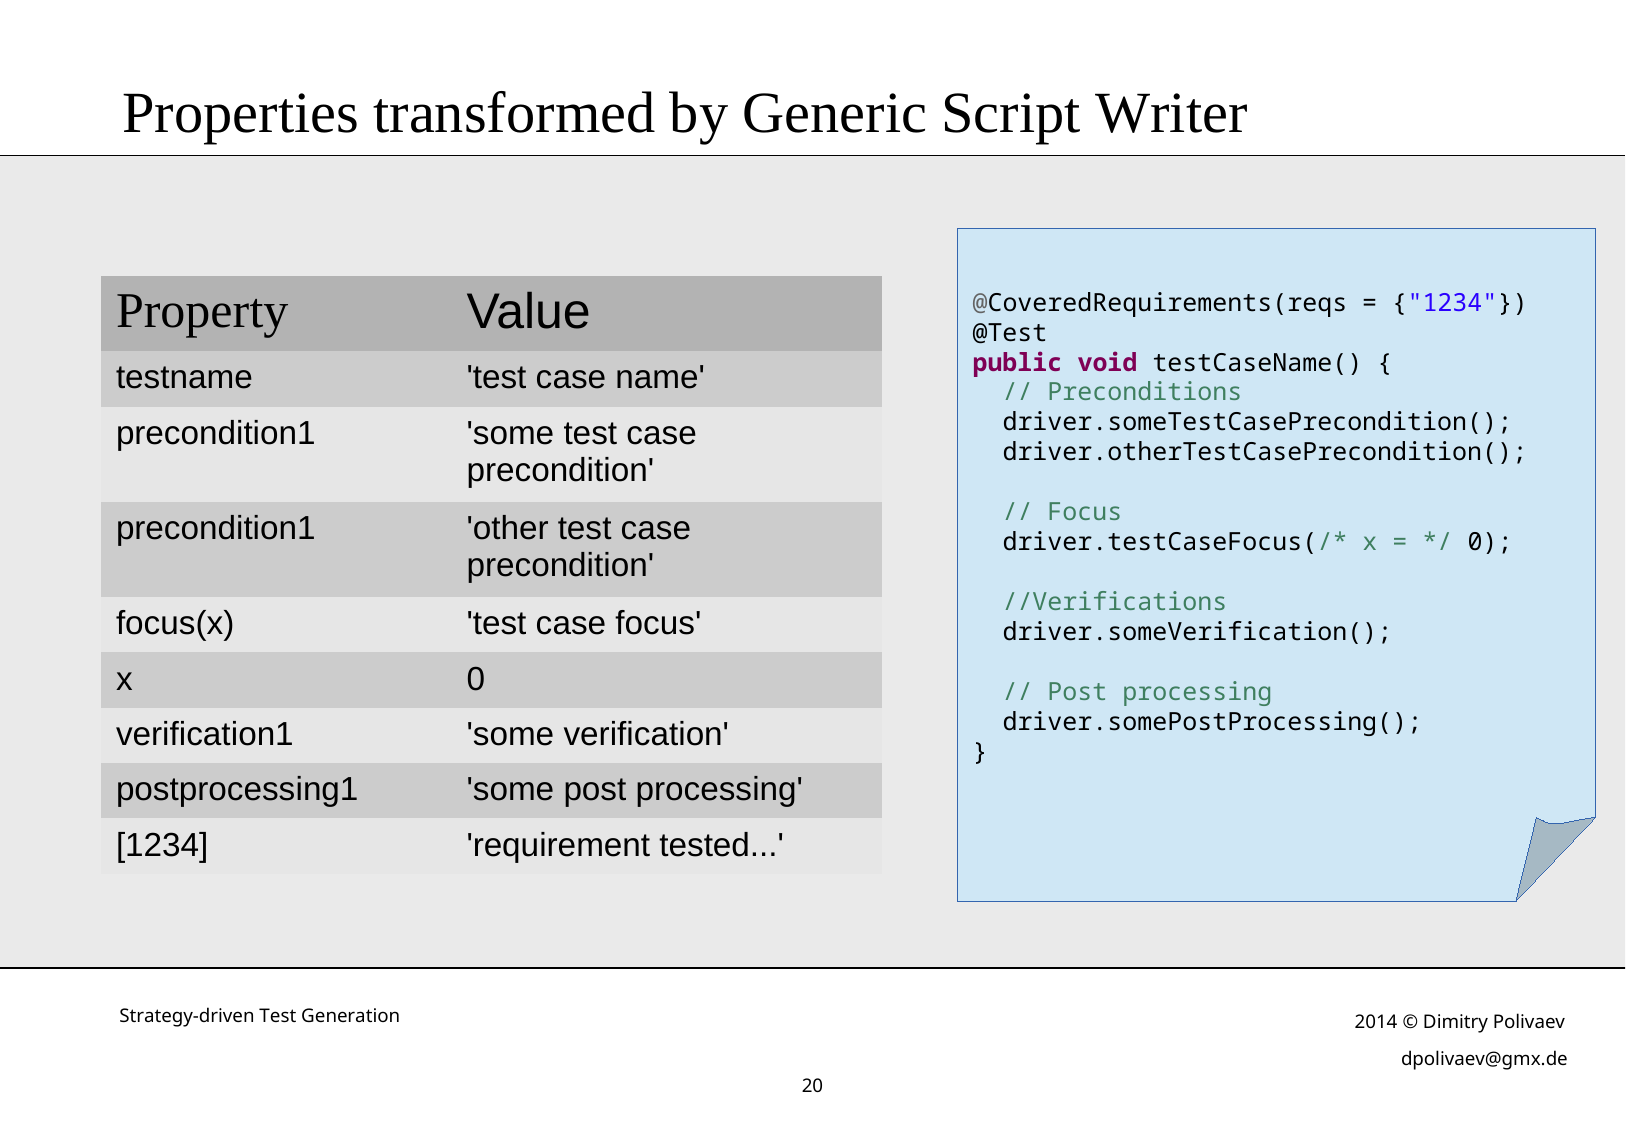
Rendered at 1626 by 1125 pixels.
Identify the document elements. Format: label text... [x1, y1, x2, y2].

text_box @CoveredRequirements(reqs = {"1234"}) @Test public void testCaseName() { // Preconditions driver.someTestCasePrecondition(); driver.otherTestCasePrecondition(); // Focus driver.testCaseFocus(/* x = */ 0); //Verifications driver.someVerification(); // Post processing driver.somePostProcessing(); } [957, 228, 1596, 902]
table_cell postprocessing1 [101, 763, 452, 818]
table_cell 'some post processing' [452, 763, 882, 818]
title Properties transformed by Generic Script Writer [122, 70, 1501, 145]
table_cell 'some test case precondition' [452, 407, 882, 502]
table_cell 'requirement tested...' [452, 818, 882, 874]
table_cell precondition1 [101, 407, 452, 502]
table_cell 0 [452, 652, 882, 708]
table_cell x [101, 652, 452, 708]
table_cell precondition1 [101, 502, 452, 597]
table_cell verification1 [101, 708, 452, 763]
table_cell 'test case name' [452, 351, 882, 407]
table_cell 'some verification' [452, 708, 882, 763]
table_cell 'test case focus' [452, 597, 882, 652]
table_cell testname [101, 351, 452, 407]
table_header Property [101, 276, 452, 351]
table_cell focus(x) [101, 597, 452, 652]
table_cell 'other test case precondition' [452, 502, 882, 597]
table_header Value [452, 276, 882, 351]
table_cell [1234] [101, 818, 452, 874]
